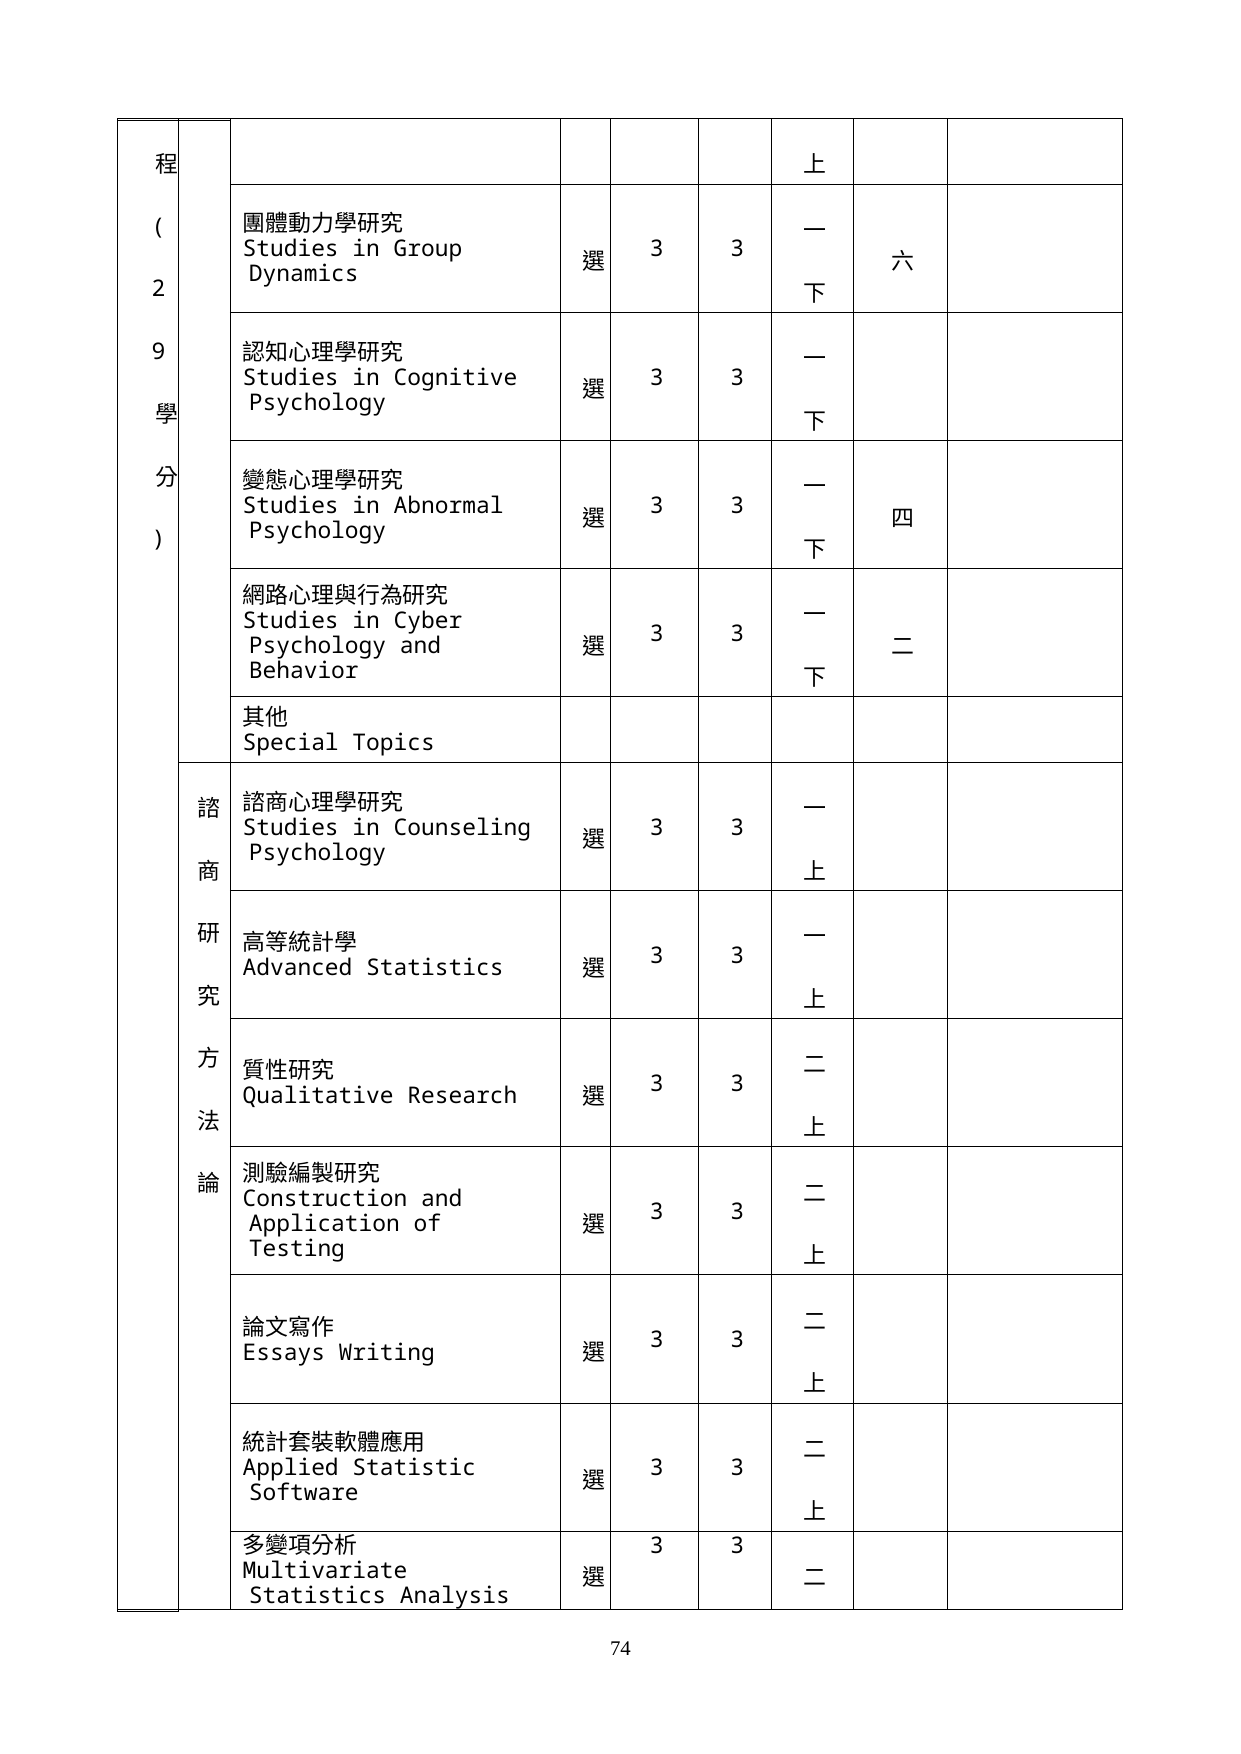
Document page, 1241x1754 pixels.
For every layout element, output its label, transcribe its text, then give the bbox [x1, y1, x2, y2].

table_cell 3 [611, 569, 698, 696]
table_cell [561, 119, 610, 184]
table_cell [772, 697, 853, 762]
table_cell [948, 1275, 1122, 1402]
table_cell 程(29學分) [118, 121, 178, 1609]
table_cell 一上 [772, 891, 853, 1018]
table_cell 3 [699, 891, 771, 1018]
table_cell 諮商研究方法論 [179, 763, 230, 1609]
table_cell [854, 1275, 947, 1402]
table_cell 3 [699, 441, 771, 568]
table_cell 3 [699, 313, 771, 440]
table_cell 測驗編製研究 Construction and Application of Testing [231, 1147, 560, 1274]
table_cell 3 [699, 185, 771, 312]
table_cell [948, 185, 1122, 312]
table_cell [854, 1404, 947, 1531]
table_cell 變態心理學研究 Studies in Abnormal Psychology [231, 441, 560, 568]
table_cell [611, 697, 698, 762]
table_cell [948, 1404, 1122, 1531]
table_cell 3 [611, 763, 698, 890]
table_cell 團體動力學研究 Studies in Group Dynamics [231, 185, 560, 312]
table_cell 3 [699, 1147, 771, 1274]
table_cell [948, 763, 1122, 890]
table_cell [854, 1019, 947, 1146]
table_cell [948, 569, 1122, 696]
table_cell 二 [772, 1532, 853, 1609]
table_cell 二上 [772, 1147, 853, 1274]
table_cell [948, 891, 1122, 1018]
table_cell [699, 697, 771, 762]
table_cell [854, 313, 947, 440]
table_cell 諮商心理學研究 Studies in Counseling Psychology [231, 763, 560, 890]
table_cell 二上 [772, 1019, 853, 1146]
table_cell [854, 1147, 947, 1274]
table_cell 質性研究 Qualitative Research [231, 1019, 560, 1146]
table_cell 選 [561, 1532, 610, 1609]
table_cell 二上 [772, 1404, 853, 1531]
table_cell 選 [561, 185, 610, 312]
table_cell 3 [611, 1019, 698, 1146]
table_cell [854, 763, 947, 890]
table_cell 3 [699, 1275, 771, 1402]
table_cell 選 [561, 313, 610, 440]
table_cell 3 [611, 891, 698, 1018]
table_cell 一上 [772, 763, 853, 890]
table_cell [854, 891, 947, 1018]
table_cell 六 [854, 185, 947, 312]
table_cell 論文寫作 Essays Writing [231, 1275, 560, 1402]
table_cell 一下 [772, 313, 853, 440]
table_cell 3 [611, 185, 698, 312]
table_cell 選 [561, 1019, 610, 1146]
table_cell [948, 441, 1122, 568]
table_cell [699, 119, 771, 184]
table_cell [854, 119, 947, 184]
table_cell [948, 1019, 1122, 1146]
table_cell [948, 119, 1122, 184]
table_cell 3 [699, 569, 771, 696]
table_cell 選 [561, 1404, 610, 1531]
table_cell 統計套裝軟體應用 Applied Statistic Software [231, 1404, 560, 1531]
table_cell 一下 [772, 185, 853, 312]
table_cell [854, 697, 947, 762]
table_cell 一下 [772, 441, 853, 568]
table_cell 二上 [772, 1275, 853, 1402]
table_cell 選 [561, 569, 610, 696]
table_cell 高等統計學 Advanced Statistics [231, 891, 560, 1018]
table_cell [231, 119, 560, 184]
table_cell 3 [611, 1404, 698, 1531]
table_cell 選 [561, 891, 610, 1018]
table_cell 選 [561, 1147, 610, 1274]
table_cell 二 [854, 569, 947, 696]
table_cell 選 [561, 441, 610, 568]
table_cell 3 [611, 1532, 698, 1609]
table_cell [561, 697, 610, 762]
table_cell [948, 1532, 1122, 1609]
table_cell [179, 121, 230, 762]
table_cell 四 [854, 441, 947, 568]
table_cell 3 [699, 763, 771, 890]
table_cell 3 [699, 1404, 771, 1531]
table_cell 多變項分析 Multivariate Statistics Analysis [231, 1532, 560, 1609]
table_cell [948, 697, 1122, 762]
table_cell 網路心理與行為研究 Studies in Cyber Psychology and Behavior [231, 569, 560, 696]
table_cell [854, 1532, 947, 1609]
table_cell 3 [699, 1532, 771, 1609]
table_cell 3 [611, 1147, 698, 1274]
table_cell [948, 313, 1122, 440]
table_cell 3 [611, 1275, 698, 1402]
table_cell 3 [611, 441, 698, 568]
table_cell 認知心理學研究 Studies in Cognitive Psychology [231, 313, 560, 440]
table_cell 一下 [772, 569, 853, 696]
table_cell [611, 119, 698, 184]
table_cell 其他 Special Topics [231, 697, 560, 762]
table_cell 3 [699, 1019, 771, 1146]
table_cell 選 [561, 763, 610, 890]
table_cell [948, 1147, 1122, 1274]
table_cell 選 [561, 1275, 610, 1402]
table_cell 3 [611, 313, 698, 440]
table_cell 上 [772, 119, 853, 184]
